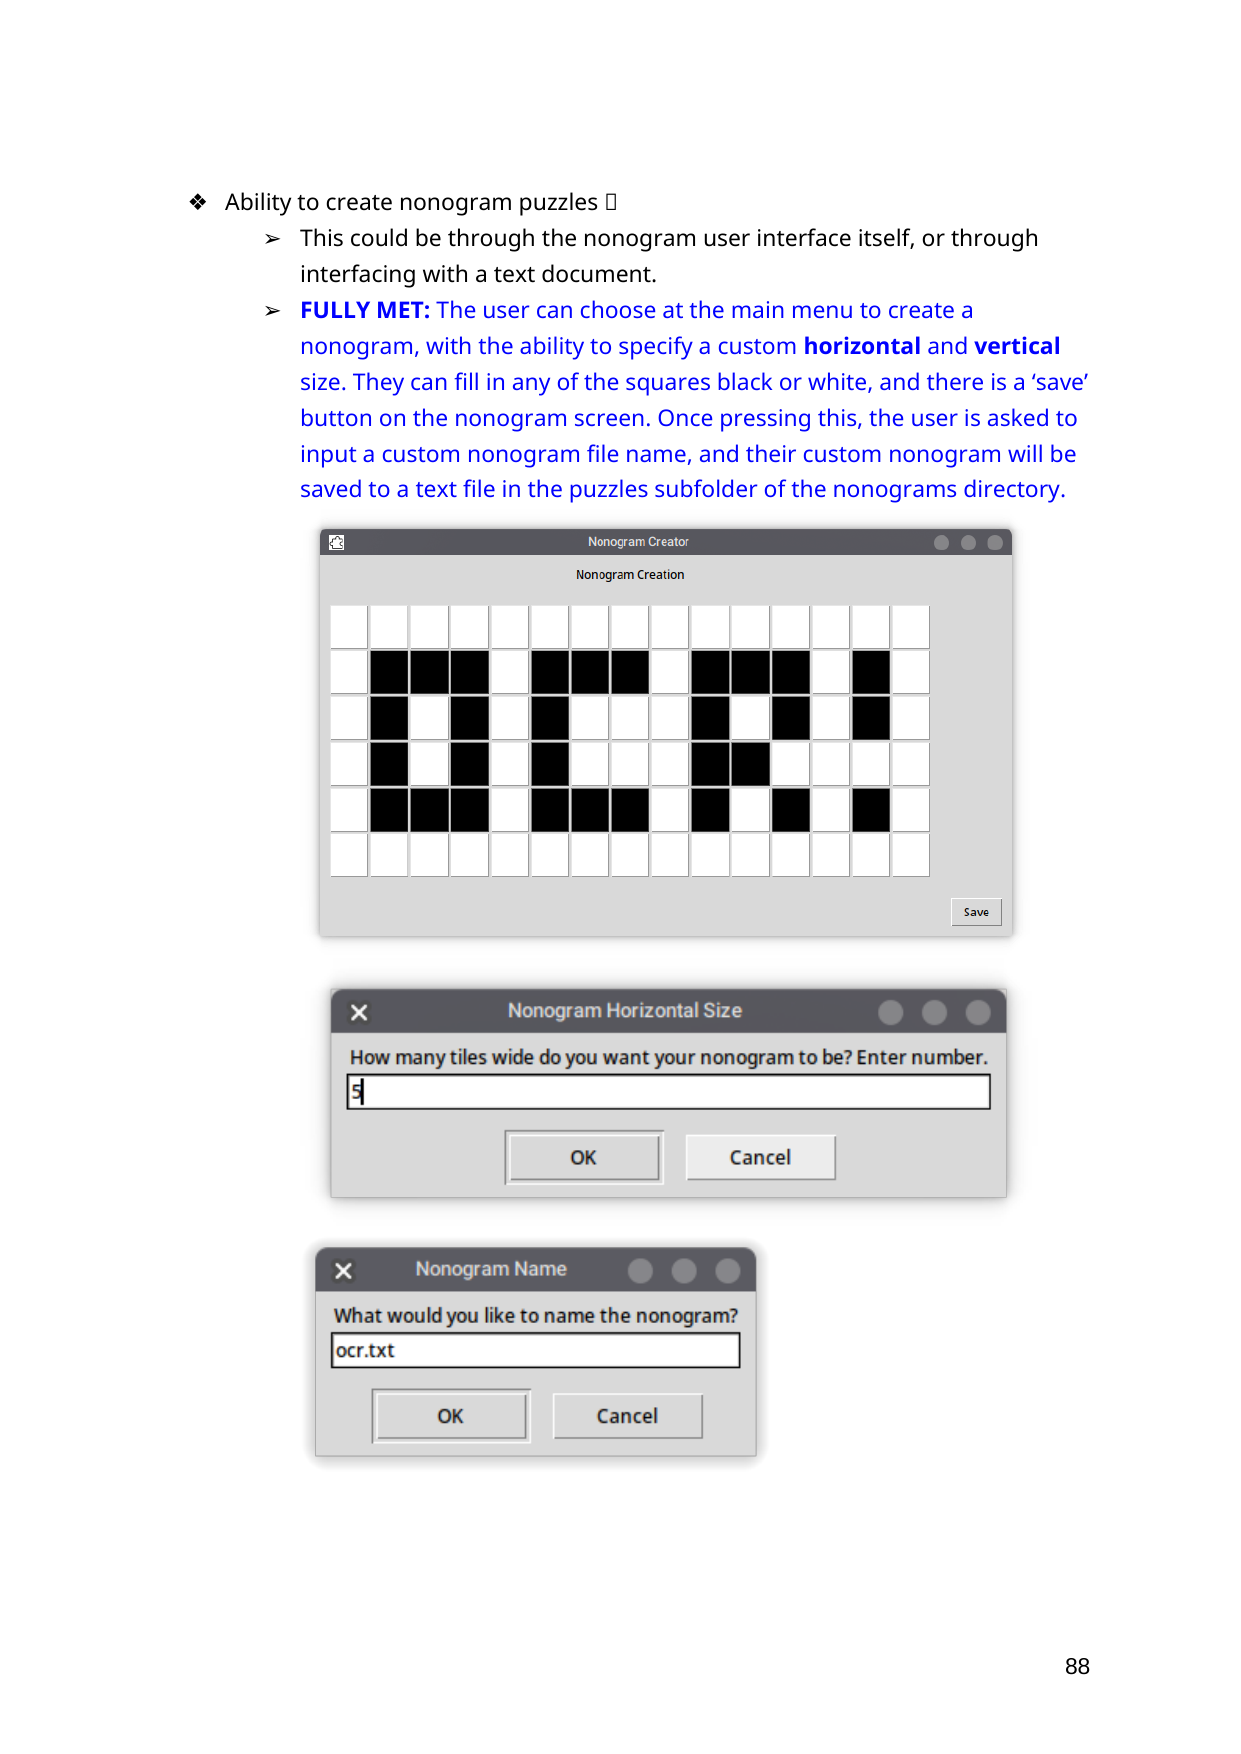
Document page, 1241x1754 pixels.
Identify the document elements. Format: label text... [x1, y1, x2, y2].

list Ability to create nonogram puzzles ✅ [187, 186, 1090, 217]
picture [300, 958, 1038, 1229]
list This could be through the nonogram user interface itself, or through interfacing with a text document. [262, 222, 1090, 289]
picture [300, 509, 1031, 955]
list FULLY MET: The user can choose at the main menu to create a nonogram, with the ability to specify a custom horizontal and vertical size. They can fill in any of the squares black or white, and there is a ‘save’ button on the nonogram screen. Once pressing this, the user is asked to input a custom nonogram file name, and their custom nonogram will be saved to a text file in the puzzles subfolder of the nonograms directory. [262, 294, 1090, 505]
picture [300, 1232, 772, 1472]
